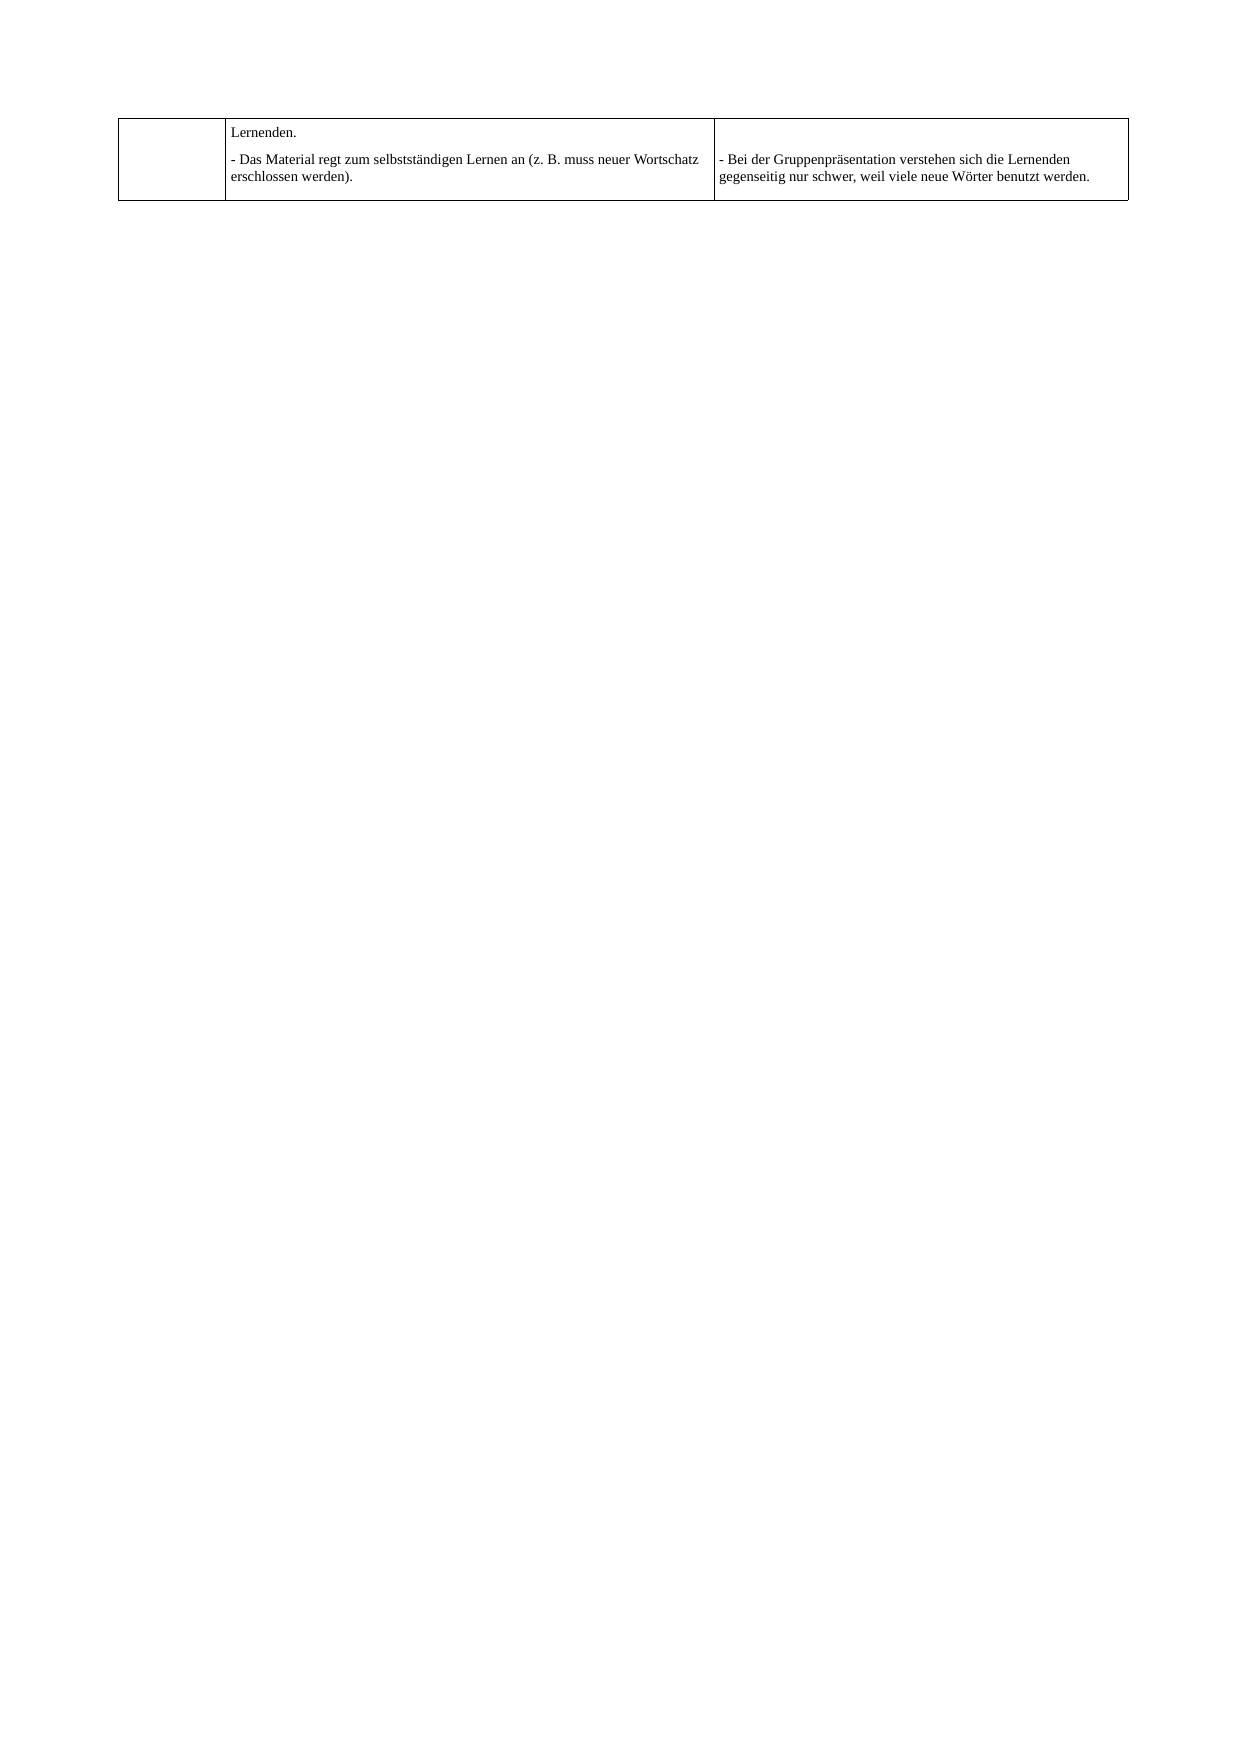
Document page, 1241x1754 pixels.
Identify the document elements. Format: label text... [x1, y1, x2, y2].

table_cell Lernenden. - Das Material regt zum selbstständigen Lernen an (z. B. muss neuer Wortschatz erschlossen werden). [226, 119, 714, 200]
table_cell - Bei der Gruppenpräsentation verstehen sich die Lernenden gegenseitig nur schwer, weil viele neue Wörter benutzt werden. [715, 119, 1128, 200]
table_cell [119, 119, 225, 200]
